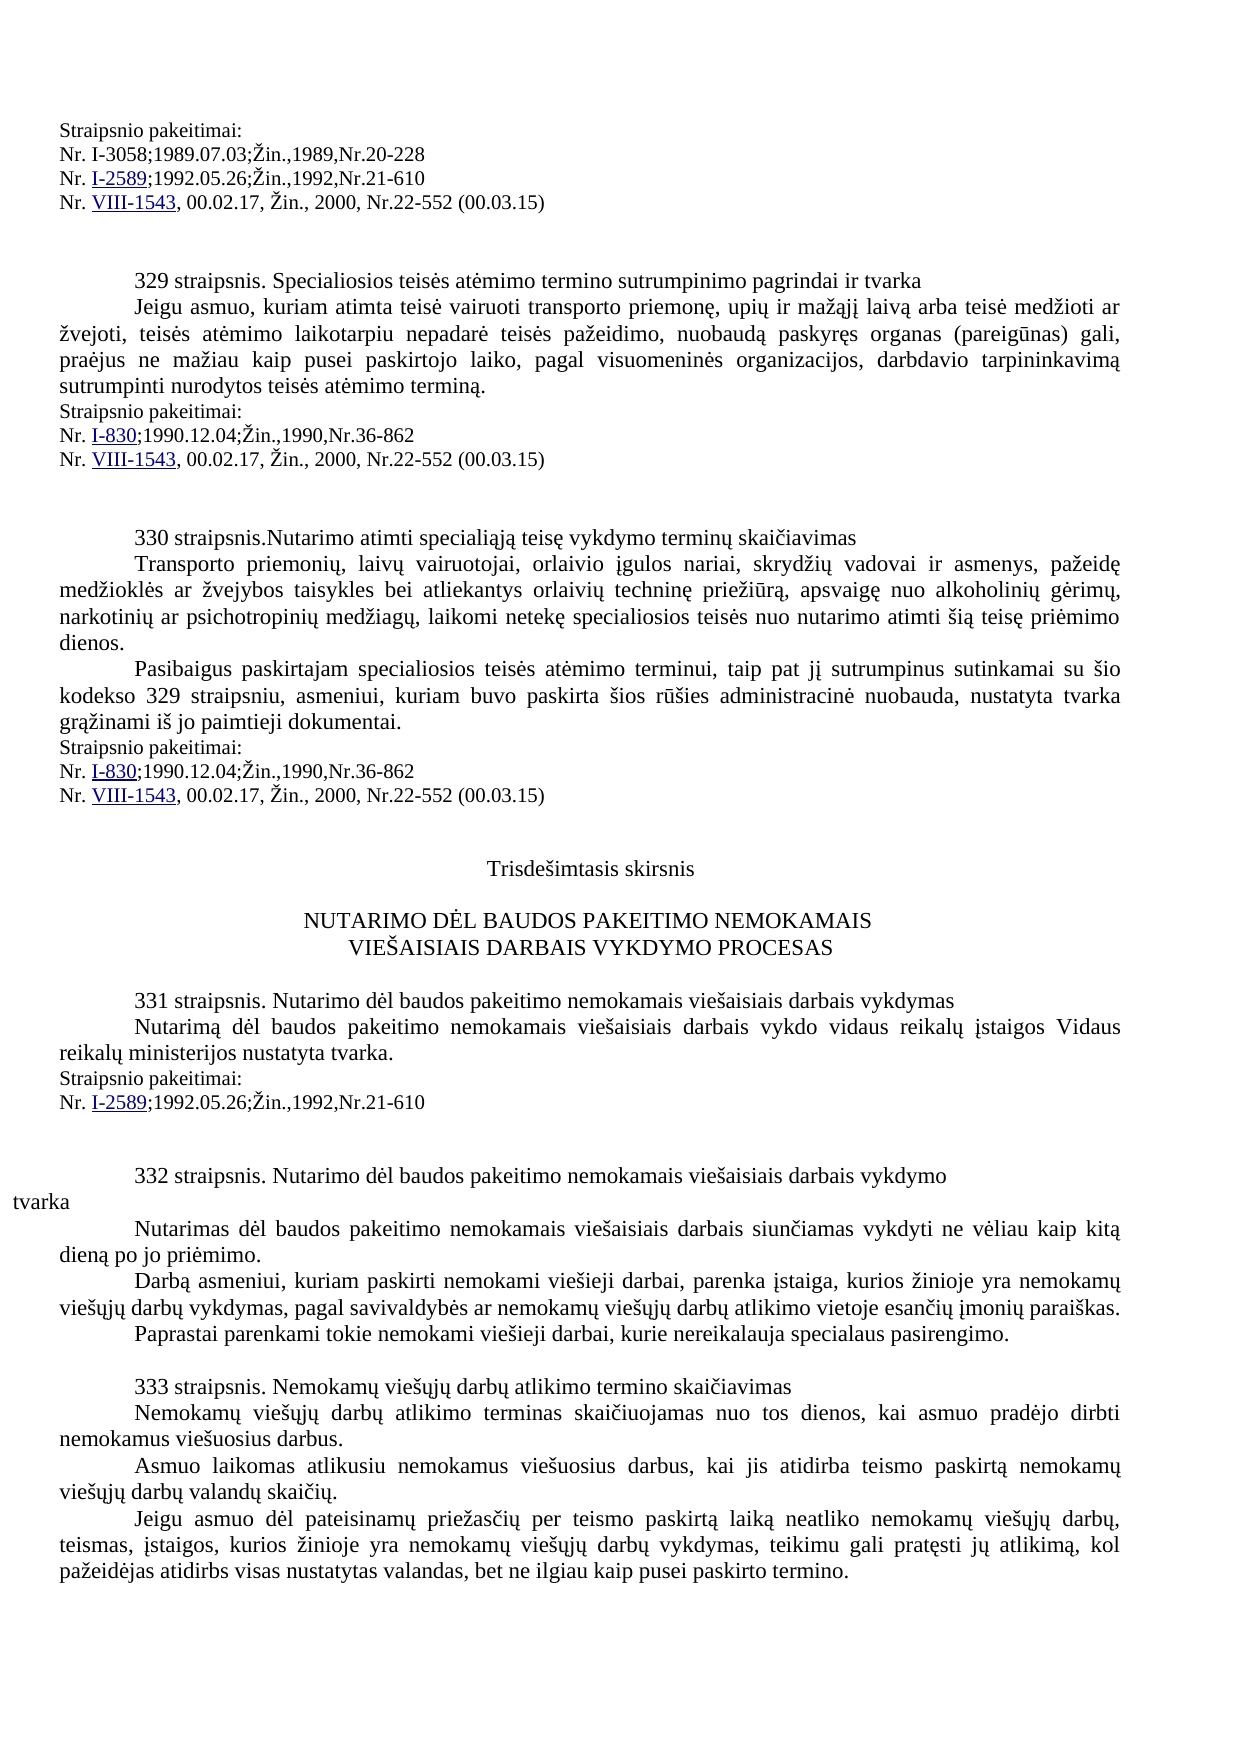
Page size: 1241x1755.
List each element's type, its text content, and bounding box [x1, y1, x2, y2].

text Nr. I-3058;1989.07.03;Žin.,1989,Nr.20-228 [59, 142, 1122, 166]
text VIEŠAISIAIS DARBAIS VYKDYMO PROCESAS [59, 934, 1122, 960]
text Straipsnio pakeitimai: [59, 734, 1122, 759]
text 332 straipsnis. Nutarimo dėl baudos pakeitimo nemokamais viešaisiais darbais vykdymo [134, 1162, 1122, 1188]
text 330 straipsnis.Nutarimo atimti specialiąją teisę vykdymo terminų skaičiavimas [59, 524, 1122, 550]
text Jeigu asmuo, kuriam atimta teisė vairuoti transporto priemonę, upių ir mažąjį laivą arba teisė medžioti ar žvejoti, teisės atėmimo laikotarpiu nepadarė teisės pažeidimo, nuobaudą paskyręs organas (pareigūnas) gali, praėjus ne mažiau kaip pusei paskirtojo laiko, pagal visuomeninės organizacijos, darbdavio tarpininkavimą sutrumpinti nurodytos teisės atėmimo terminą. [59, 293, 1122, 399]
text Jeigu asmuo dėl pateisinamų priežasčių per teismo paskirtą laiką neatliko nemokamų viešųjų darbų, teismas, įstaigos, kurios žinioje yra nemokamų viešųjų darbų vykdymas, teikimu gali pratęsti jų atlikimą, kol pažeidėjas atidirbs visas nustatytas valandas, bet ne ilgiau kaip pusei paskirto termino. [59, 1504, 1122, 1584]
text Nr. I-830;1990.12.04;Žin.,1990,Nr.36-862 [59, 759, 1122, 783]
text Paprastai parenkami tokie nemokami viešieji darbai, kurie nereikalauja specialaus pasirengimo. [59, 1320, 1122, 1346]
text Nemokamų viešųjų darbų atlikimo terminas skaičiuojamas nuo tos dienos, kai asmuo pradėjo dirbti nemokamus viešuosius darbus. [59, 1399, 1122, 1452]
text Trisdešimtasis skirsnis [59, 855, 1122, 881]
text Nutarimą dėl baudos pakeitimo nemokamais viešaisiais darbais vykdo vidaus reikalų įstaigos Vidaus reikalų ministerijos nustatyta tvarka. [59, 1013, 1122, 1066]
text Straipsnio pakeitimai: [59, 399, 1122, 423]
text Pasibaigus paskirtajam specialiosios teisės atėmimo terminui, taip pat jį sutrumpinus sutinkamai su šio kodekso 329 straipsniu, asmeniui, kuriam buvo paskirta šios rūšies administracinė nuobauda, nustatyta tvarka grąžinami iš jo paimtieji dokumentai. [59, 656, 1122, 734]
text 333 straipsnis. Nemokamų viešųjų darbų atlikimo termino skaičiavimas [59, 1373, 1122, 1399]
text tvarka [13, 1188, 1122, 1215]
text 331 straipsnis. Nutarimo dėl baudos pakeitimo nemokamais viešaisiais darbais vykdymas [134, 987, 1122, 1013]
text Nr. I-2589;1992.05.26;Žin.,1992,Nr.21-610 [59, 1090, 1122, 1114]
text Nr. VIII-1543, 00.02.17, Žin., 2000, Nr.22-552 (00.03.15) [59, 783, 1122, 807]
text NUTARIMO DĖL BAUDOS PAKEITIMO NEMOKAMAIS [59, 908, 1122, 934]
text 329 straipsnis. Specialiosios teisės atėmimo termino sutrumpinimo pagrindai ir tvarka [134, 267, 1122, 293]
text Straipsnio pakeitimai: [59, 118, 1122, 142]
text Transporto priemonių, laivų vairuotojai, orlaivio įgulos nariai, skrydžių vadovai ir asmenys, pažeidę medžioklės ar žvejybos taisykles bei atliekantys orlaivių techninę priežiūrą, apsvaigę nuo alkoholinių gėrimų, narkotinių ar psichotropinių medžiagų, laikomi netekę specialiosios teisės nuo nutarimo atimti šią teisę priėmimo dienos. [59, 550, 1122, 656]
text Nr. I-830;1990.12.04;Žin.,1990,Nr.36-862 [59, 423, 1122, 447]
text Nutarimas dėl baudos pakeitimo nemokamais viešaisiais darbais siunčiamas vykdyti ne vėliau kaip kitą dieną po jo priėmimo. [59, 1215, 1122, 1267]
text Nr. VIII-1543, 00.02.17, Žin., 2000, Nr.22-552 (00.03.15) [59, 447, 1122, 471]
text Asmuo laikomas atlikusiu nemokamus viešuosius darbus, kai jis atidirba teismo paskirtą nemokamų viešųjų darbų valandų skaičių. [59, 1452, 1122, 1504]
text Nr. I-2589;1992.05.26;Žin.,1992,Nr.21-610 [59, 166, 1122, 190]
text Darbą asmeniui, kuriam paskirti nemokami viešieji darbai, parenka įstaiga, kurios žinioje yra nemokamų viešųjų darbų vykdymas, pagal savivaldybės ar nemokamų viešųjų darbų atlikimo vietoje esančių įmonių paraiškas. [59, 1267, 1122, 1320]
text Nr. VIII-1543, 00.02.17, Žin., 2000, Nr.22-552 (00.03.15) [59, 190, 1122, 214]
text Straipsnio pakeitimai: [59, 1066, 1122, 1090]
